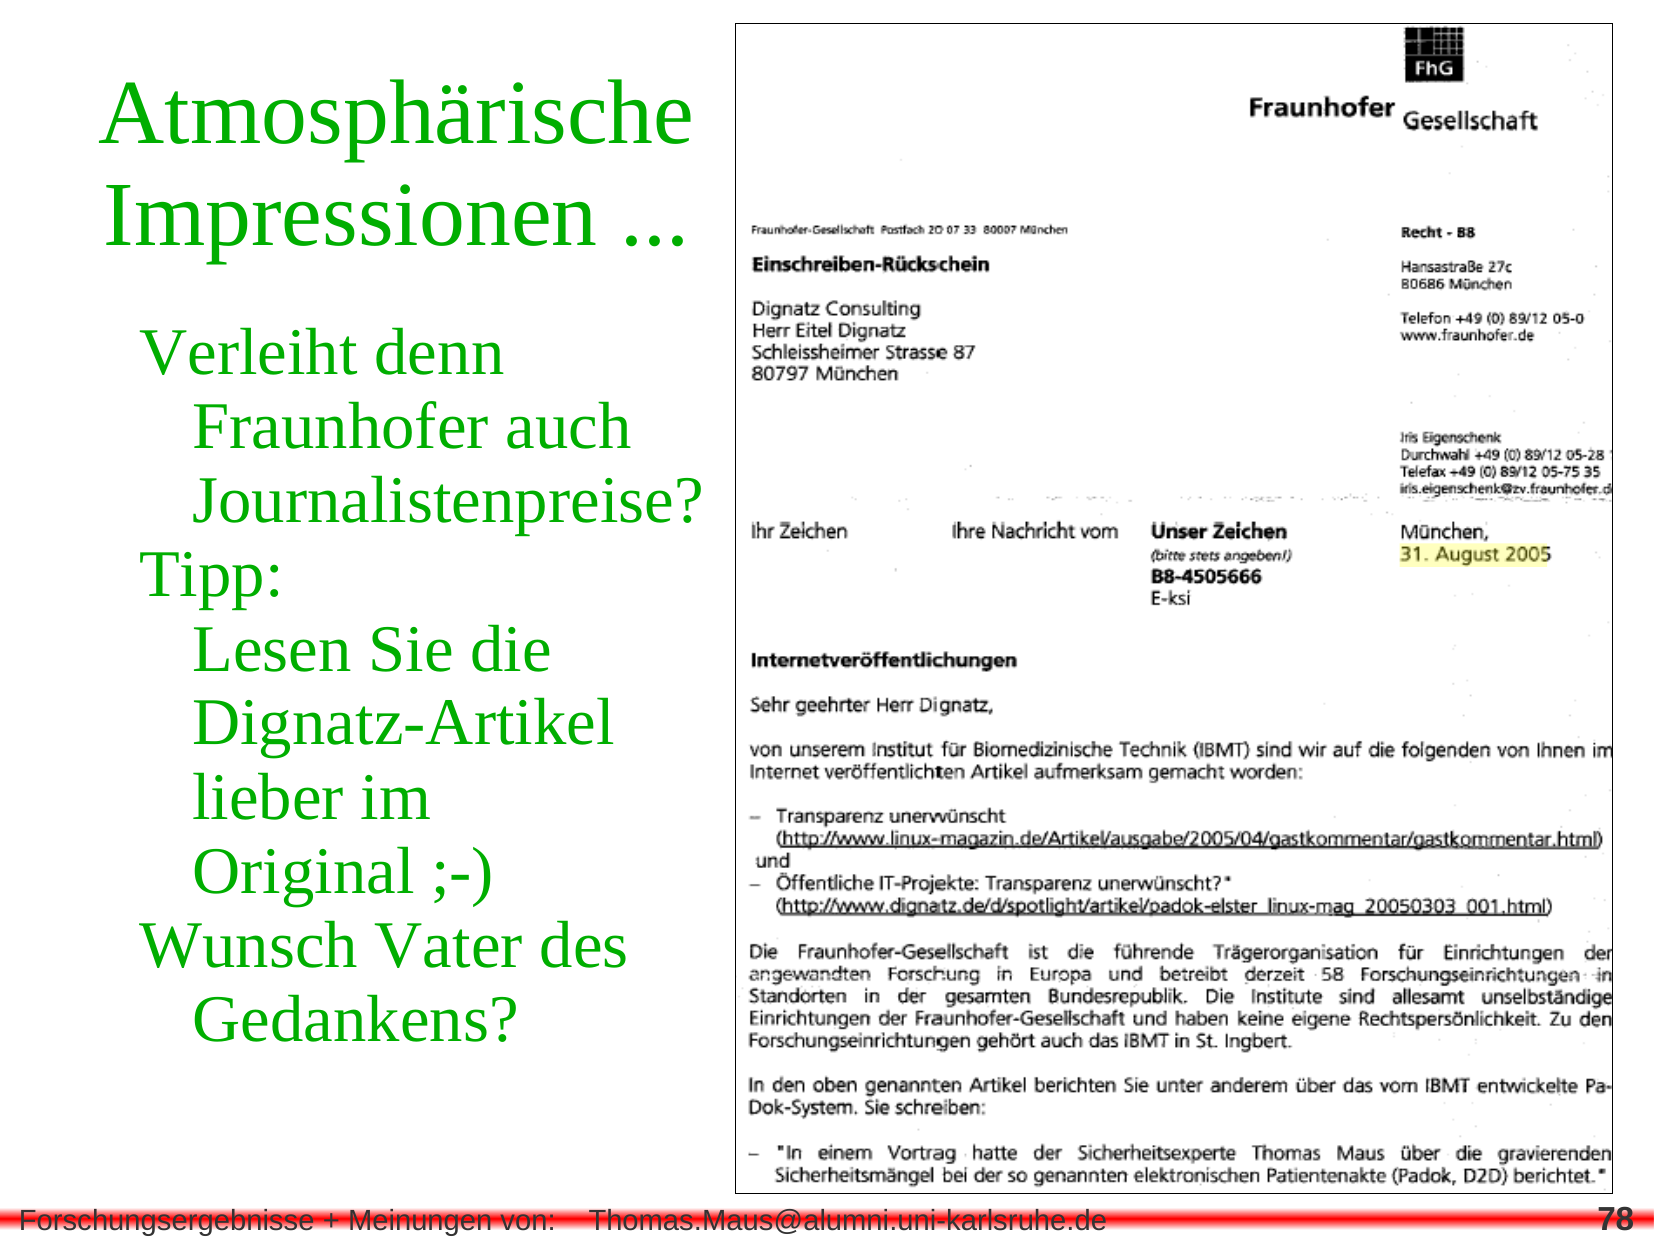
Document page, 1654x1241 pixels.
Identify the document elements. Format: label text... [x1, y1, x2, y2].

title Atmosphärische Impressionen ... [59, 52, 735, 275]
text_box [1399, 543, 1548, 567]
list Verleiht denn Fraunhofer auch Journalistenpreise? Tipp: Lesen Sie die Dignatz-Artikel lieber im Original ;-) Wunsch Vater des Gedankens? [121, 315, 709, 1124]
picture [735, 23, 1613, 1194]
